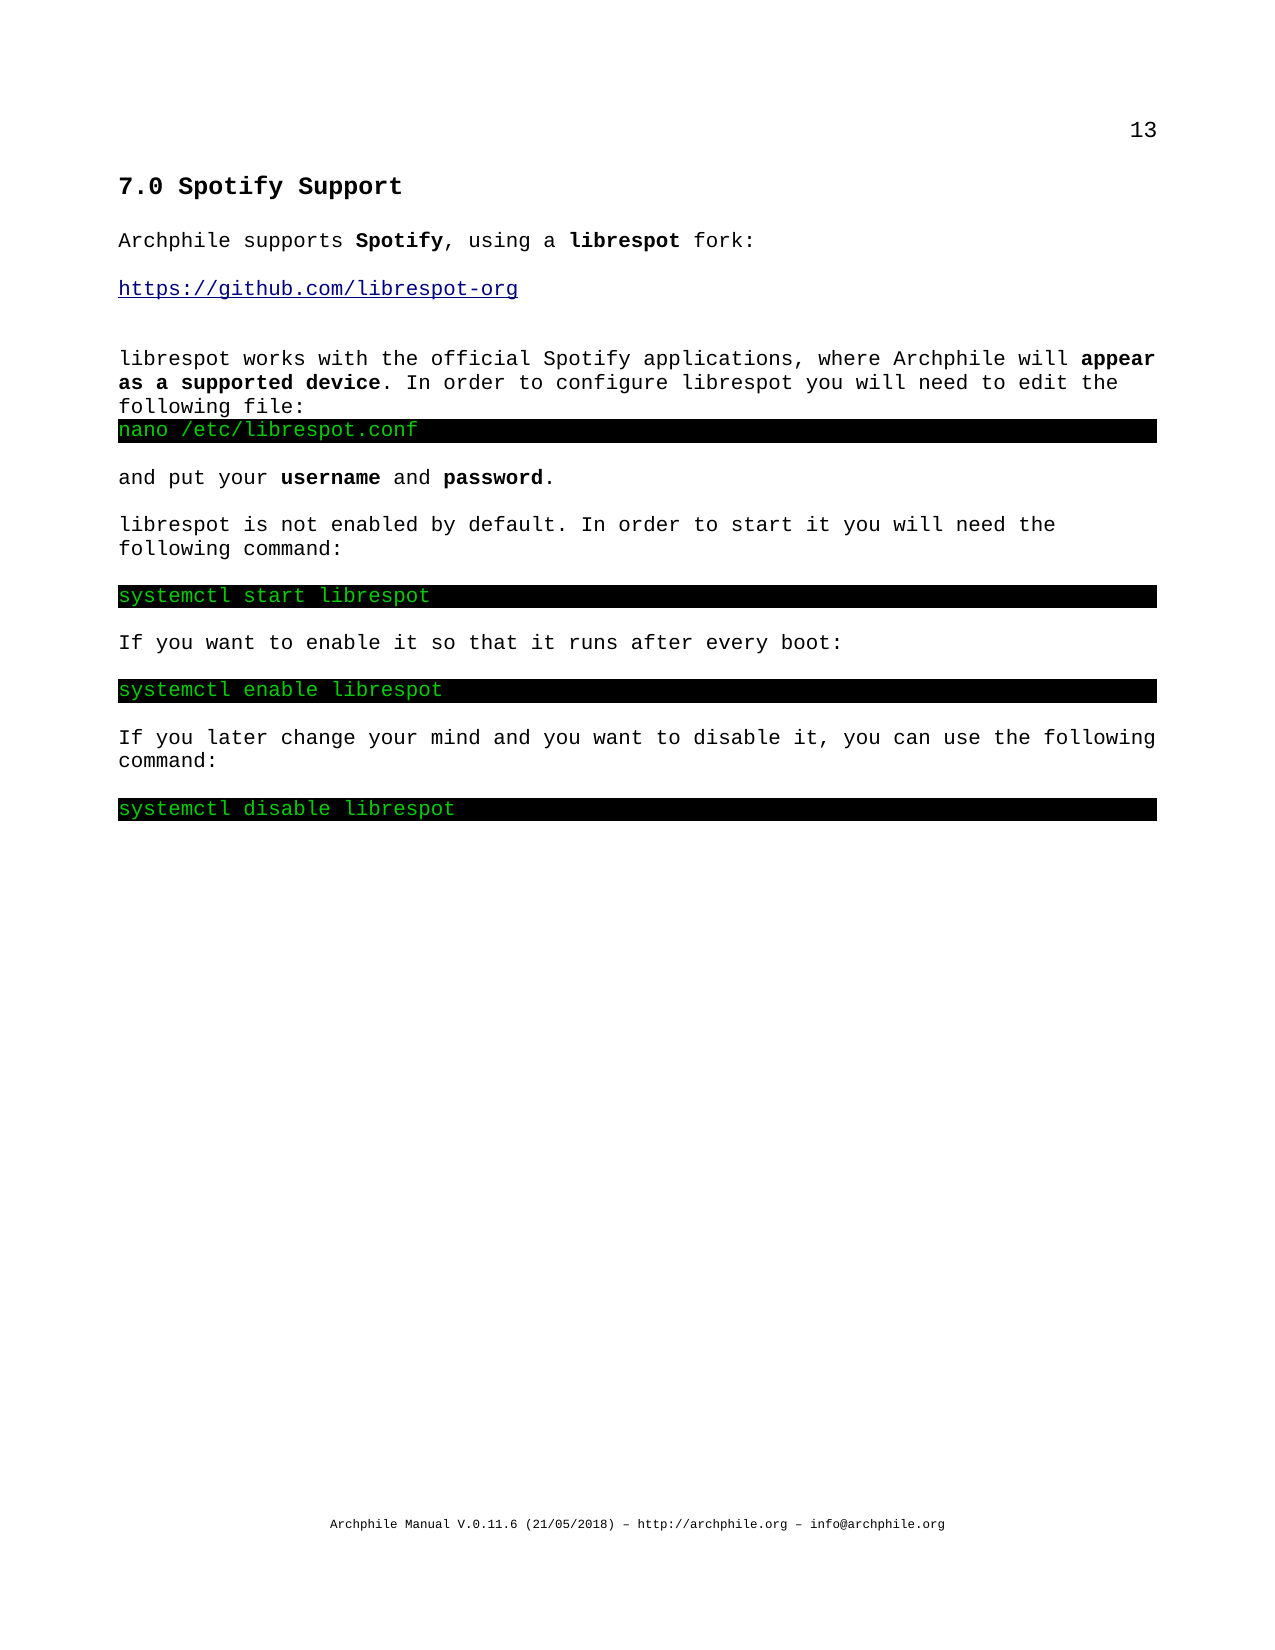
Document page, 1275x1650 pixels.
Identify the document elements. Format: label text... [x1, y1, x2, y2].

text nano /etc/librespot.conf [118, 419, 1157, 443]
text systemctl enable librespot [118, 679, 1157, 703]
text and put your username and password. [118, 467, 1157, 490]
text systemctl disable librespot [118, 798, 1157, 821]
text 7.0 Spotify Support [118, 173, 1157, 202]
text Archphile supports Spotify, using a librespot fork: [118, 230, 1157, 254]
text https://github.com/librespot-org [118, 277, 1157, 301]
text librespot works with the official Spotify applications, where Archphile will appear as a supported device. In order to configure librespot you will need to edit the following file: [118, 348, 1157, 419]
text systemctl start librespot [118, 585, 1157, 608]
text If you later change your mind and you want to disable it, you can use the following command: [118, 727, 1157, 774]
text If you want to enable it so that it runs after every boot: [118, 632, 1157, 656]
text librespot is not enabled by default. In order to start it you will need the following command: [118, 514, 1157, 561]
